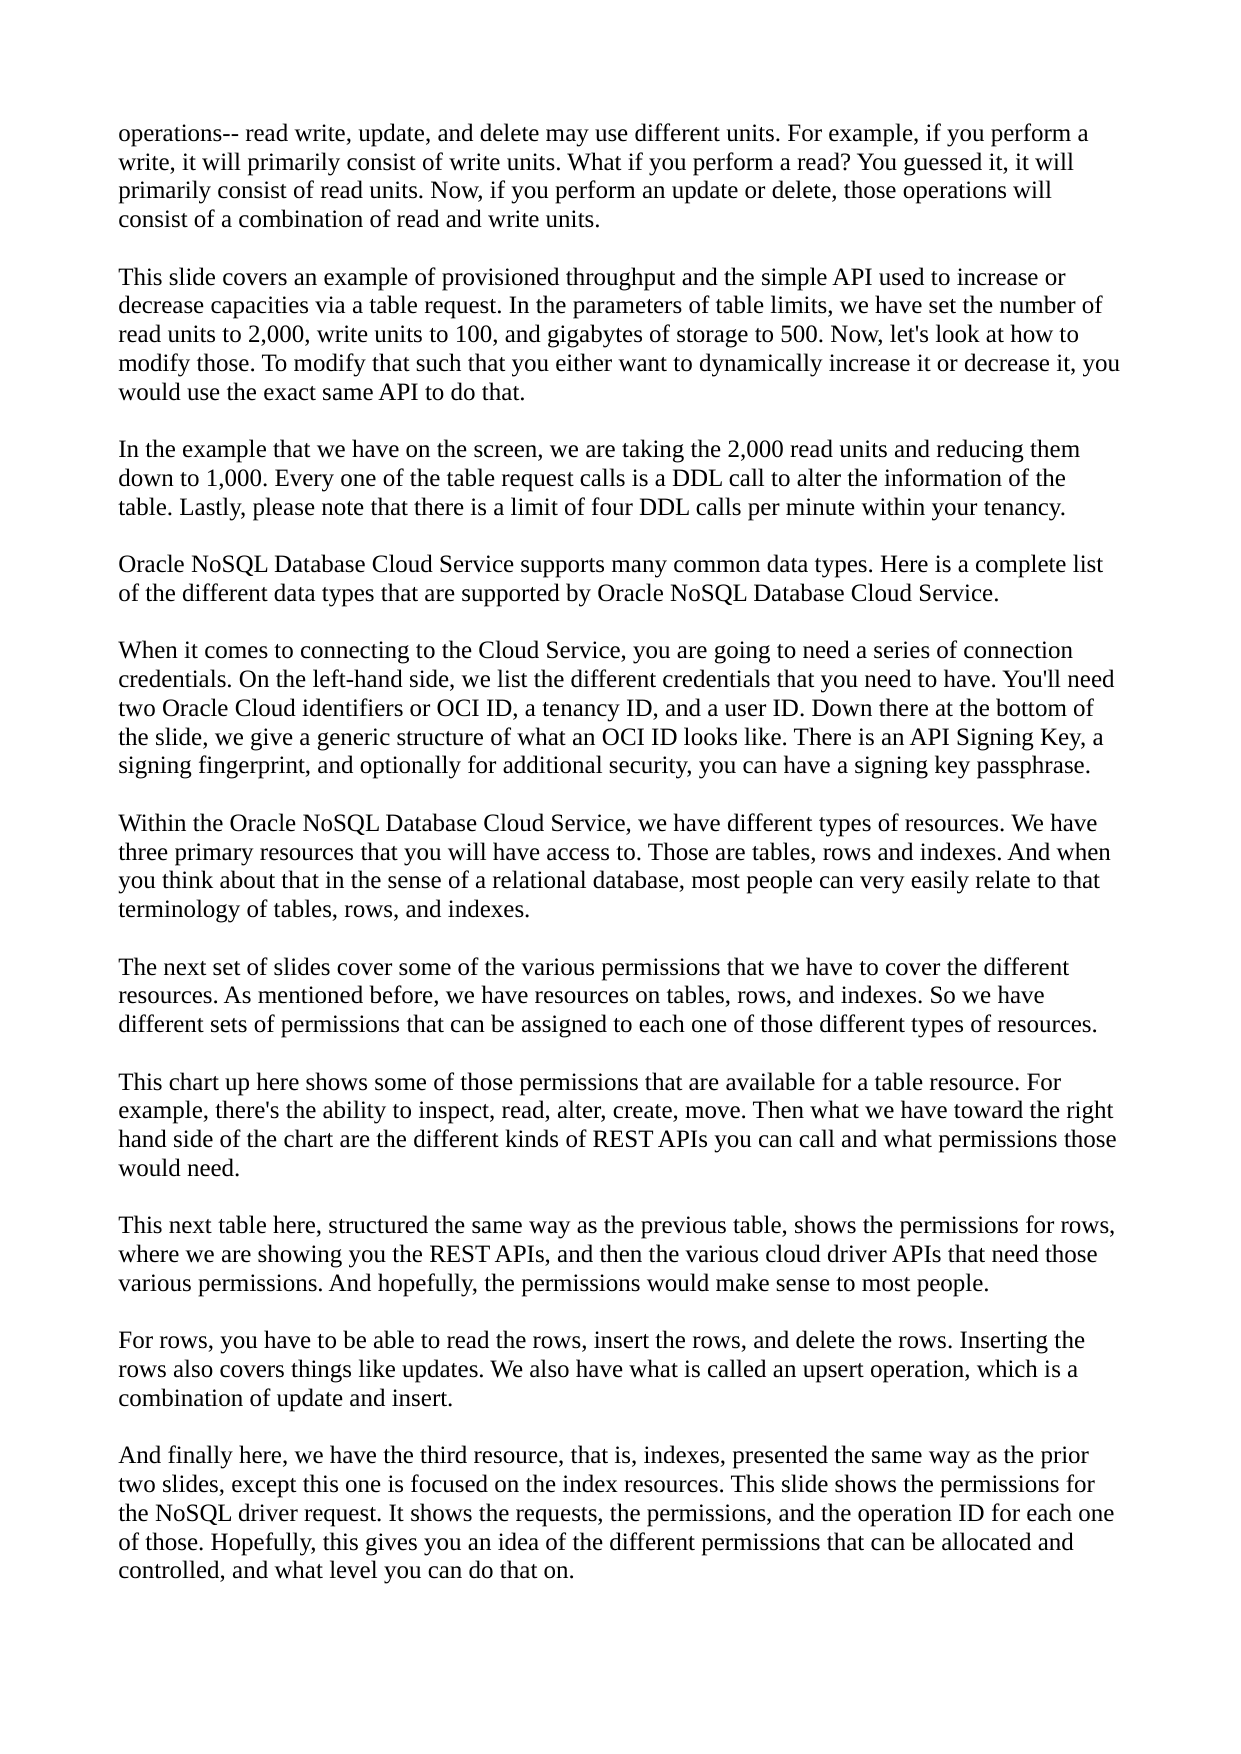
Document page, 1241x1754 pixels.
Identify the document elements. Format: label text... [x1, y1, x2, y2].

text This chart up here shows some of those permissions that are available for a table resource. For example, there's the ability to inspect, read, alter, create, move. Then what we have toward the right hand side of the chart are the different kinds of REST APIs you can call and what permissions those would need. [118, 1067, 1122, 1182]
text The next set of slides cover some of the various permissions that we have to cover the different resources. As mentioned before, we have resources on tables, rows, and indexes. So we have different sets of permissions that can be assigned to each one of those different types of resources. [118, 952, 1122, 1038]
text Within the Oracle NoSQL Database Cloud Service, we have different types of resources. We have three primary resources that you will have access to. Those are tables, rows and indexes. And when you think about that in the sense of a relational database, most people can very easily relate to that terminology of tables, rows, and indexes. [118, 808, 1122, 923]
text Oracle NoSQL Database Cloud Service supports many common data types. Here is a complete list of the different data types that are supported by Oracle NoSQL Database Cloud Service. [118, 549, 1122, 607]
text And finally here, we have the third resource, that is, indexes, presented the same way as the prior two slides, except this one is focused on the index resources. This slide shows the permissions for the NoSQL driver request. It shows the requests, the permissions, and the operation ID for each one of those. Hopefully, this gives you an idea of the different permissions that can be allocated and controlled, and what level you can do that on. [118, 1441, 1122, 1584]
text operations-- read write, update, and delete may use different units. For example, if you perform a write, it will primarily consist of write units. What if you perform a read? You guessed it, it will primarily consist of read units. Now, if you perform an update or delete, those operations will consist of a combination of read and write units. [118, 118, 1122, 233]
text This next table here, structured the same way as the previous table, shows the permissions for rows, where we are showing you the REST APIs, and then the various cloud driver APIs that need those various permissions. And hopefully, the permissions would make sense to most people. [118, 1211, 1122, 1297]
text When it comes to connecting to the Cloud Service, you are going to need a series of connection credentials. On the left-hand side, we list the different credentials that you need to have. You'll need two Oracle Cloud identifiers or OCI ID, a tenancy ID, and a user ID. Down there at the bottom of the slide, we give a generic structure of what an OCI ID looks like. There is an API Signing Key, a signing fingerprint, and optionally for additional security, you can have a signing key passphrase. [118, 636, 1122, 779]
text This slide covers an example of provisioned throughput and the simple API used to increase or decrease capacities via a table request. In the parameters of table limits, we have set the number of read units to 2,000, write units to 100, and gigabytes of storage to 500. Now, let's look at how to modify those. To modify that such that you either want to dynamically increase it or decrease it, you would use the exact same API to do that. [118, 262, 1122, 406]
text In the example that we have on the screen, we are taking the 2,000 read units and reducing them down to 1,000. Every one of the table request calls is a DDL call to alter the information of the table. Lastly, please note that there is a limit of four DDL calls per minute within your tenancy. [118, 434, 1122, 521]
text For rows, you have to be able to read the rows, insert the rows, and delete the rows. Inserting the rows also covers things like updates. We also have what is called an upsert operation, which is a combination of update and insert. [118, 1326, 1122, 1412]
